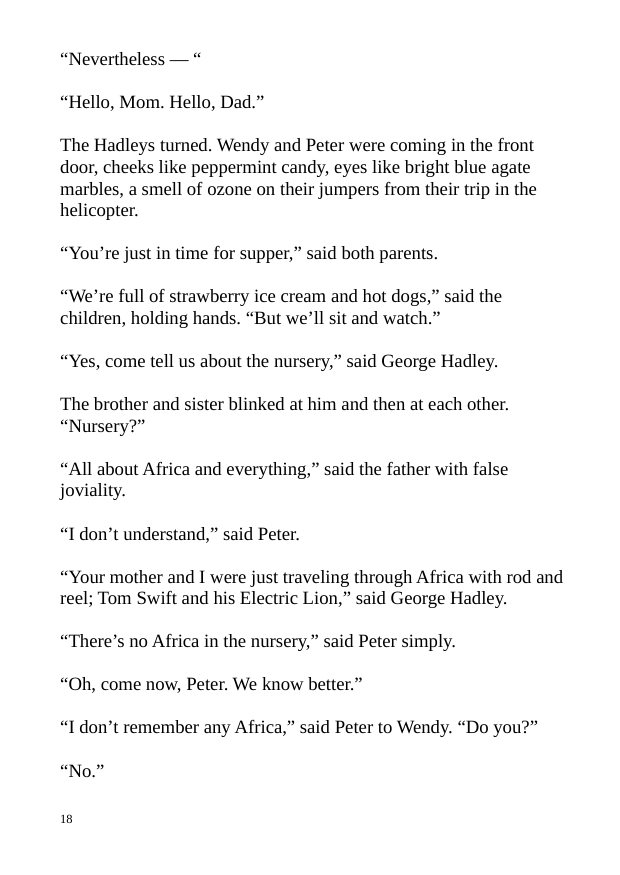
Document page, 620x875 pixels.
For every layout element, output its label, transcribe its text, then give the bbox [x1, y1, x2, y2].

text “Nevertheless — “ “Hello, Mom. Hello, Dad.” The Hadleys turned. Wendy and Peter were coming in the front door, cheeks like peppermint candy, eyes like bright blue agate marbles, a smell of ozone on their jumpers from their trip in the helicopter. “You’re just in time for supper,” said both parents. “We’re full of strawberry ice cream and hot dogs,” said the children, holding hands. “But we’ll sit and watch.” “Yes, come tell us about the nursery,” said George Hadley. The brother and sister blinked at him and then at each other. “Nursery?” “All about Africa and everything,” said the father with false joviality. “I don’t understand,” said Peter. “Your mother and I were just traveling through Africa with rod and reel; Tom Swift and his Electric Lion,” said George Hadley. “There’s no Africa in the nursery,” said Peter simply. “Oh, come now, Peter. We know better.” “I don’t remember any Africa,” said Peter to Wendy. “Do you?” “No.” [60, 48, 571, 781]
